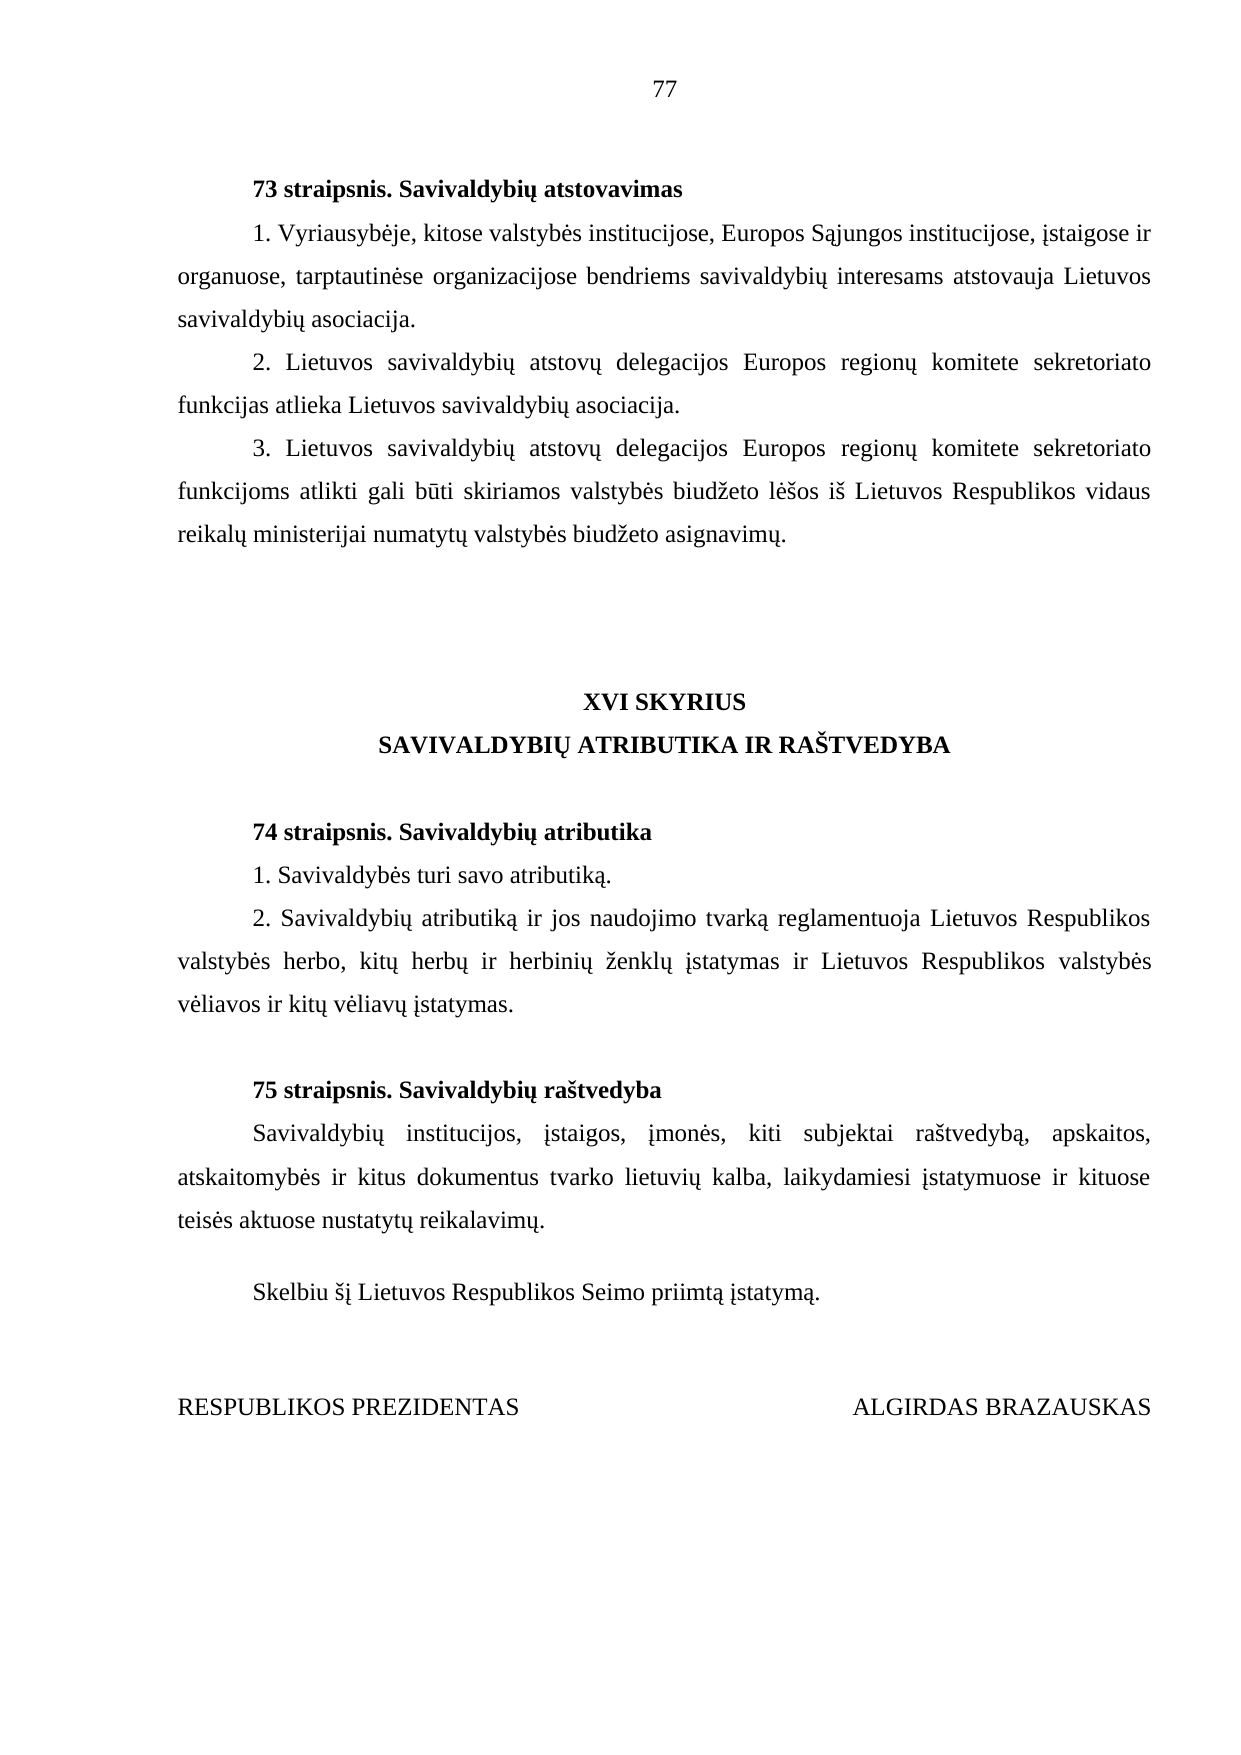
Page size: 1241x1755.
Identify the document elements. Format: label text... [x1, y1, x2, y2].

text SAVIVALDYBIŲ ATRIBUTIKA IR RAŠTVEDYBA [177, 730, 1152, 759]
text XVI SKYRIUS [177, 687, 1152, 716]
text 73 straipsnis. Savivaldybių atstovavimas [177, 174, 1152, 203]
text 2. Lietuvos savivaldybių atstovų delegacijos Europos regionų komitete sekretoriato funkcijas atlieka Lietuvos savivaldybių asociacija. [177, 347, 1152, 419]
text 1. Vyriausybėje, kitose valstybės institucijose, Europos Sąjungos institucijose, įstaigose ir organuose, tarptautinėse organizacijose bendriems savivaldybių interesams atstovauja Lietuvos savivaldybių asociacija. [177, 218, 1152, 333]
text 3. Lietuvos savivaldybių atstovų delegacijos Europos regionų komitete sekretoriato funkcijoms atlikti gali būti skiriamos valstybės biudžeto lėšos iš Lietuvos Respublikos vidaus reikalų ministerijai numatytų valstybės biudžeto asignavimų. [177, 433, 1152, 548]
text 75 straipsnis. Savivaldybių raštvedyba [177, 1075, 1152, 1104]
text Skelbiu šį Lietuvos Respublikos Seimo priimtą įstatymą. [177, 1277, 1152, 1305]
text 74 straipsnis. Savivaldybių atributika [177, 817, 1152, 845]
text 2. Savivaldybių atributiką ir jos naudojimo tvarką reglamentuoja Lietuvos Respublikos valstybės herbo, kitų herbų ir herbinių ženklų įstatymas ir Lietuvos Respublikos valstybės vėliavos ir kitų vėliavų įstatymas. [177, 903, 1152, 1018]
text Savivaldybių institucijos, įstaigos, įmonės, kiti subjektai raštvedybą, apskaitos, atskaitomybės ir kitus dokumentus tvarko lietuvių kalba, laikydamiesi įstatymuose ir kituose teisės aktuose nustatytų reikalavimų. [177, 1118, 1152, 1233]
text RESPUBLIKOS PREZIDENTAS ALGIRDAS BRAZAUSKAS [177, 1392, 1152, 1420]
text 1. Savivaldybės turi savo atributiką. [177, 860, 1152, 888]
